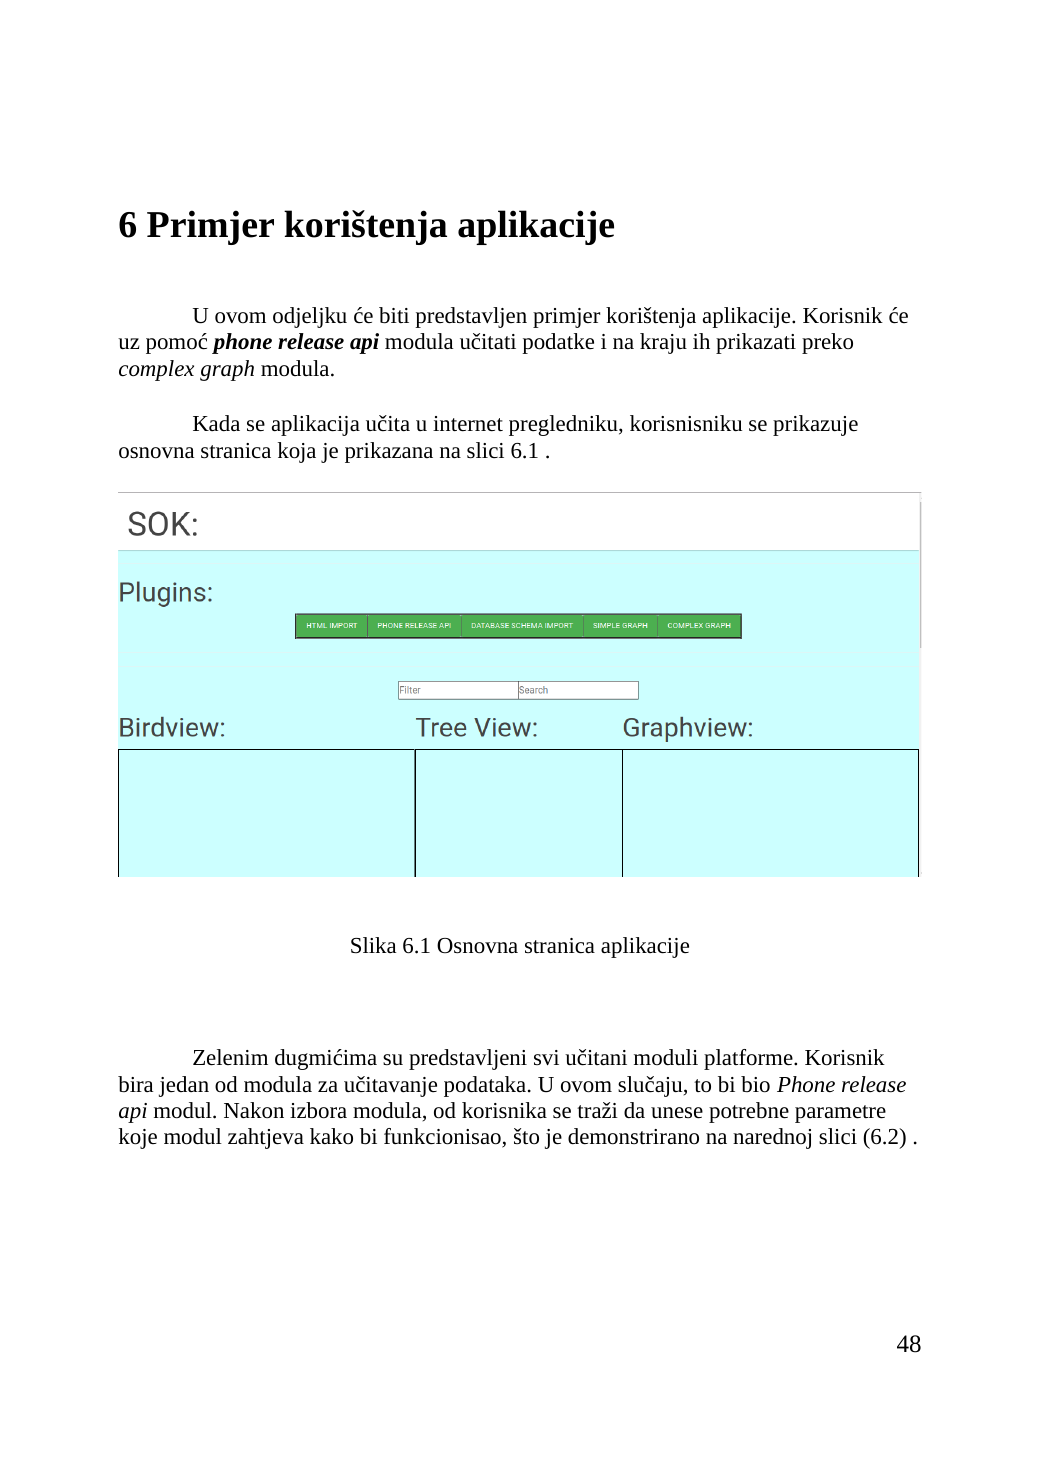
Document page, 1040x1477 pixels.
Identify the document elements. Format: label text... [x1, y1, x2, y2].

text Slika 6.1 Osnovna stranica aplikacije [118, 933, 921, 959]
text Zelenim dugmićima su predstavljeni svi učitani moduli platforme. Korisnik bira jedan od modula za učitavanje podataka. U ovom slučaju, to bi bio Phone release api modul. Nakon izbora modula, od korisnika se traži da unese potrebne parametre koje modul zahtjeva kako bi funkcionisao, što je demonstrirano na narednoj slici (6.2) . [118, 1044, 921, 1150]
text Kada se aplikacija učita u internet pregledniku, korisnisniku se prikazuje osnovna stranica koja je prikazana na slici 6.1 . [118, 411, 921, 463]
subtitle 6 Primjer korištenja aplikacije [118, 202, 921, 246]
picture [118, 492, 922, 877]
text U ovom odjeljku će biti predstavljen primjer korištenja aplikacije. Korisnik će uz pomoć phone release api modula učitati podatke i na kraju ih prikazati preko complex graph modula. [118, 302, 921, 381]
